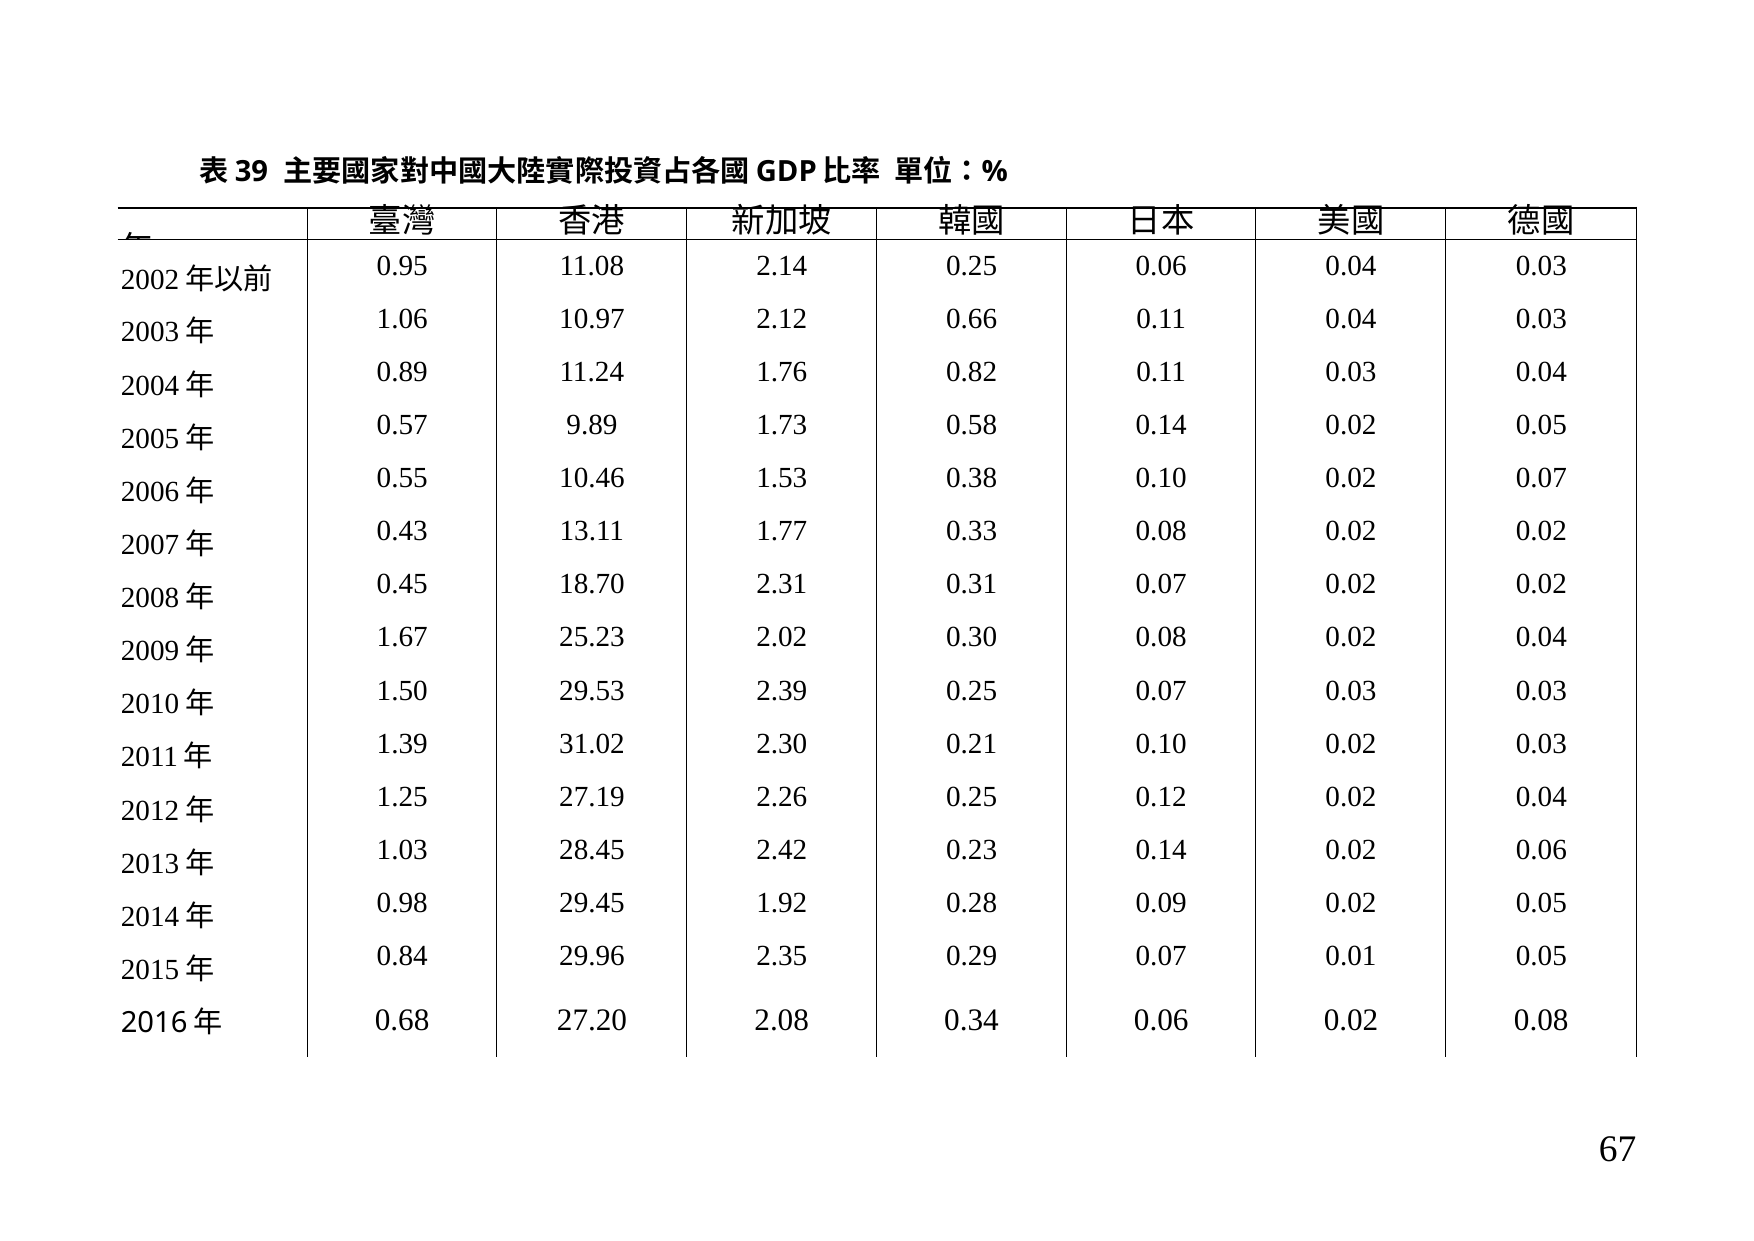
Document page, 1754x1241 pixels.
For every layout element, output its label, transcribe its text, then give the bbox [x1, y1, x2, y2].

table_cell 2.31 [687, 557, 876, 610]
table_cell 2010年 [118, 664, 307, 717]
table_cell 28.45 [497, 823, 686, 876]
table_cell 10.97 [497, 292, 686, 345]
table_cell 2003年 [118, 292, 307, 345]
table_cell 0.03 [1256, 345, 1445, 398]
table_cell 0.28 [877, 876, 1066, 929]
table_cell 0.08 [1067, 610, 1255, 663]
table_cell 0.14 [1067, 823, 1255, 876]
table_cell 0.07 [1067, 664, 1255, 717]
table_cell 2.35 [687, 929, 876, 982]
table_cell 0.02 [1256, 823, 1445, 876]
table_header 新加坡 [687, 209, 876, 238]
table_cell 0.98 [308, 876, 496, 929]
table_cell 29.96 [497, 929, 686, 982]
table_cell 0.06 [1067, 240, 1255, 292]
table_header 日本 [1067, 209, 1255, 238]
table_cell 0.06 [1067, 982, 1255, 1057]
table_cell 0.04 [1446, 345, 1636, 398]
table_cell 0.58 [877, 398, 1066, 451]
table_cell 2006年 [118, 451, 307, 504]
table_header 韓國 [877, 209, 1066, 238]
table_cell 0.02 [1256, 876, 1445, 929]
subtitle 表39 主要國家對中國大陸實際投資占各國GDP比率 單位：% [118, 132, 1636, 207]
table_cell 11.24 [497, 345, 686, 398]
table_cell 0.25 [877, 240, 1066, 292]
table_cell 27.19 [497, 770, 686, 823]
table_cell 0.82 [877, 345, 1066, 398]
table_cell 31.02 [497, 717, 686, 770]
table_cell 10.46 [497, 451, 686, 504]
table_cell 0.57 [308, 398, 496, 451]
table_cell 0.01 [1256, 929, 1445, 982]
table_cell 0.02 [1446, 504, 1636, 557]
table_cell 25.23 [497, 610, 686, 663]
table_cell 0.11 [1067, 292, 1255, 345]
table_cell 1.39 [308, 717, 496, 770]
table_cell 0.33 [877, 504, 1066, 557]
table_cell 0.02 [1256, 451, 1445, 504]
table_cell 2004年 [118, 345, 307, 398]
table_cell 2.02 [687, 610, 876, 663]
table_cell 1.03 [308, 823, 496, 876]
table_cell 0.03 [1446, 292, 1636, 345]
table_cell 0.02 [1256, 557, 1445, 610]
table_cell 2.26 [687, 770, 876, 823]
table_cell 0.04 [1446, 610, 1636, 663]
table_cell 0.10 [1067, 717, 1255, 770]
table_cell 2.08 [687, 982, 876, 1057]
table_cell 0.11 [1067, 345, 1255, 398]
table_cell 2005年 [118, 398, 307, 451]
table_cell 2013年 [118, 823, 307, 876]
table_cell 1.76 [687, 345, 876, 398]
table_cell 0.34 [877, 982, 1066, 1057]
table_cell 2009年 [118, 610, 307, 663]
table_cell 0.14 [1067, 398, 1255, 451]
table_cell 2.14 [687, 240, 876, 292]
table_cell 0.02 [1446, 557, 1636, 610]
table_cell 2.12 [687, 292, 876, 345]
table_cell 1.67 [308, 610, 496, 663]
table_header 德國 [1446, 209, 1636, 238]
table_header 香港 [497, 209, 686, 238]
table_cell 0.02 [1256, 982, 1445, 1057]
table_cell 0.38 [877, 451, 1066, 504]
table_cell 0.04 [1256, 240, 1445, 292]
table_cell 0.08 [1067, 504, 1255, 557]
table_cell 11.08 [497, 240, 686, 292]
table_cell 2007年 [118, 504, 307, 557]
table_cell 2016年 [118, 982, 307, 1057]
table_cell 0.03 [1446, 717, 1636, 770]
table_cell 1.73 [687, 398, 876, 451]
table_cell 0.02 [1256, 610, 1445, 663]
table_header 臺灣 [308, 209, 496, 238]
table_header 美國 [1256, 209, 1445, 238]
table_cell 13.11 [497, 504, 686, 557]
table_cell 0.84 [308, 929, 496, 982]
table_cell 0.10 [1067, 451, 1255, 504]
table_cell 27.20 [497, 982, 686, 1057]
table_cell 0.07 [1067, 929, 1255, 982]
table_cell 0.04 [1256, 292, 1445, 345]
table_cell 0.55 [308, 451, 496, 504]
table_cell 1.53 [687, 451, 876, 504]
table_cell 29.45 [497, 876, 686, 929]
table_cell 9.89 [497, 398, 686, 451]
table_cell 0.09 [1067, 876, 1255, 929]
table_cell 1.77 [687, 504, 876, 557]
table_cell 2002年以前 [118, 240, 307, 292]
table_cell 0.02 [1256, 717, 1445, 770]
table_cell 0.68 [308, 982, 496, 1057]
table_cell 2.42 [687, 823, 876, 876]
table_cell 2012年 [118, 770, 307, 823]
table_cell 0.02 [1256, 504, 1445, 557]
table_cell 0.08 [1446, 982, 1636, 1057]
table_cell 2.30 [687, 717, 876, 770]
table_cell 0.66 [877, 292, 1066, 345]
table_cell 1.50 [308, 664, 496, 717]
table_cell 0.06 [1446, 823, 1636, 876]
table_cell 0.43 [308, 504, 496, 557]
table_cell 0.04 [1446, 770, 1636, 823]
table_cell 0.30 [877, 610, 1066, 663]
table_cell 0.07 [1446, 451, 1636, 504]
table_cell 0.29 [877, 929, 1066, 982]
table_cell 0.12 [1067, 770, 1255, 823]
table_cell 1.06 [308, 292, 496, 345]
table_cell 0.05 [1446, 929, 1636, 982]
table_cell 0.21 [877, 717, 1066, 770]
table_cell 0.89 [308, 345, 496, 398]
table_cell 0.02 [1256, 398, 1445, 451]
table_cell 2015年 [118, 929, 307, 982]
table_cell 2011年 [118, 717, 307, 770]
table_cell 0.02 [1256, 770, 1445, 823]
table_cell 0.25 [877, 664, 1066, 717]
table_cell 0.31 [877, 557, 1066, 610]
table_cell 0.03 [1446, 240, 1636, 292]
table_cell 2.39 [687, 664, 876, 717]
table_cell 0.25 [877, 770, 1066, 823]
table_cell 0.05 [1446, 876, 1636, 929]
table_cell 2014年 [118, 876, 307, 929]
table_cell 1.25 [308, 770, 496, 823]
table_cell 0.07 [1067, 557, 1255, 610]
table_cell 0.05 [1446, 398, 1636, 451]
table_cell 0.03 [1446, 664, 1636, 717]
table_cell 0.95 [308, 240, 496, 292]
table_cell 0.23 [877, 823, 1066, 876]
table_cell 18.70 [497, 557, 686, 610]
table_header 年 [118, 209, 307, 238]
table_cell 0.45 [308, 557, 496, 610]
table_cell 1.92 [687, 876, 876, 929]
table_cell 29.53 [497, 664, 686, 717]
table_cell 2008年 [118, 557, 307, 610]
table_cell 0.03 [1256, 664, 1445, 717]
